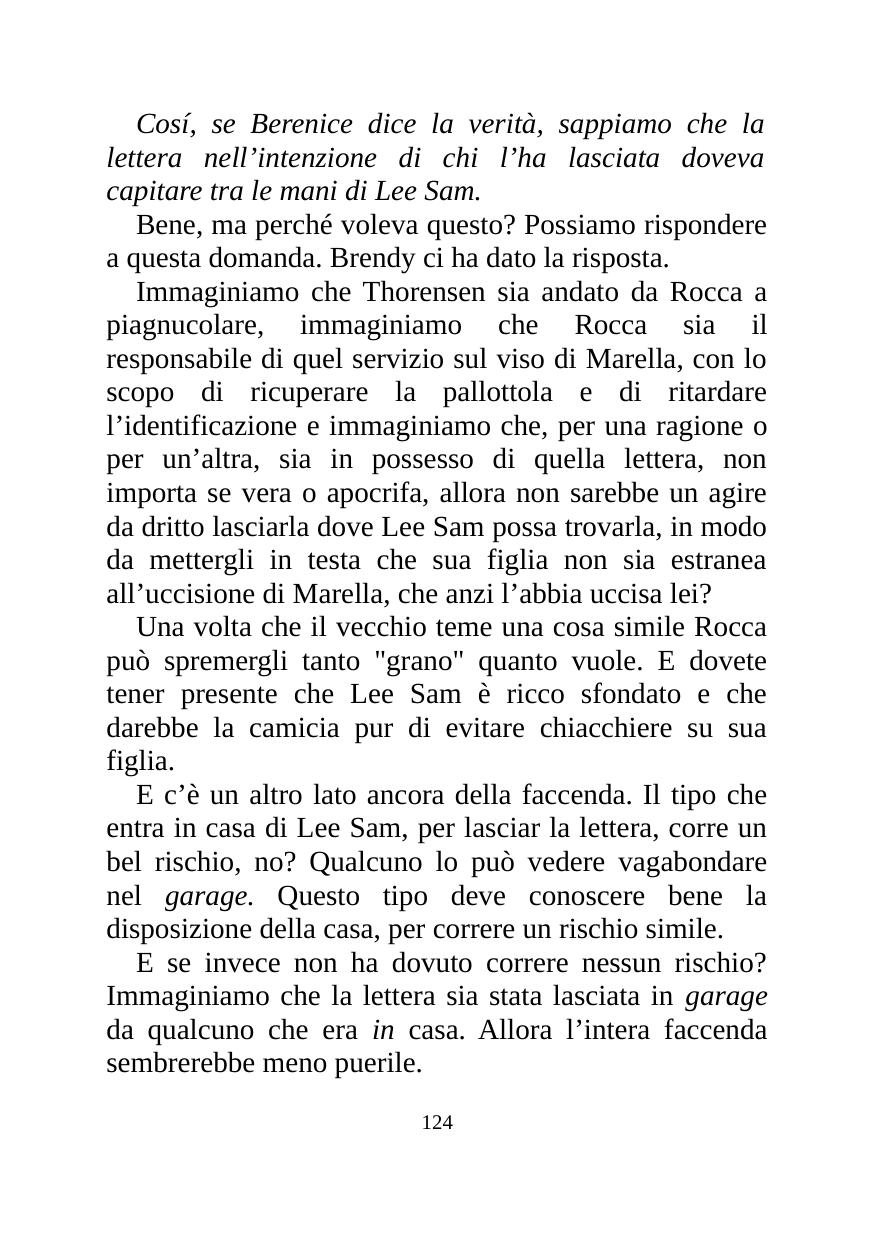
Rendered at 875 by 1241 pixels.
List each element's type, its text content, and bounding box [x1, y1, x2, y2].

text Bene, ma perché voleva questo? Possiamo rispondere a questa domanda. Brendy ci ha dato la risposta. [106, 207, 768, 274]
text Una volta che il vecchio teme una cosa simile Rocca può spremergli tanto "grano" quanto vuole. E dovete tener presente che Lee Sam è ricco sfondato e che darebbe la camicia pur di evitare chiacchiere su sua figlia. [106, 609, 768, 777]
text E se invece non ha dovuto correre nessun rischio? Immaginiamo che la lettera sia stata lasciata in garage da qualcuno che era in casa. Allora l’intera faccenda sembrerebbe meno puerile. [106, 945, 768, 1079]
text Immaginiamo che Thorensen sia andato da Rocca a piagnucolare, immaginiamo che Rocca sia il responsabile di quel servizio sul viso di Marella, con lo scopo di ricuperare la pallottola e di ritardare l’identificazione e immaginiamo che, per una ragione o per un’altra, sia in possesso di quella lettera, non importa se vera o apocrifa, allora non sarebbe un agire da dritto lasciarla dove Lee Sam possa trovarla, in modo da mettergli in testa che sua figlia non sia estranea all’uccisione di Marella, che anzi l’abbia uccisa lei? [106, 274, 768, 609]
text Cosí, se Berenice dice la verità, sappiamo che la lettera nell’intenzione di chi l’ha lasciata doveva capitare tra le mani di Lee Sam. [106, 106, 768, 207]
text E c’è un altro lato ancora della faccenda. Il tipo che entra in casa di Lee Sam, per lasciar la lettera, corre un bel rischio, no? Qualcuno lo può vedere vagabondare nel garage. Questo tipo deve conoscere bene la disposizione della casa, per correre un rischio simile. [106, 777, 768, 945]
